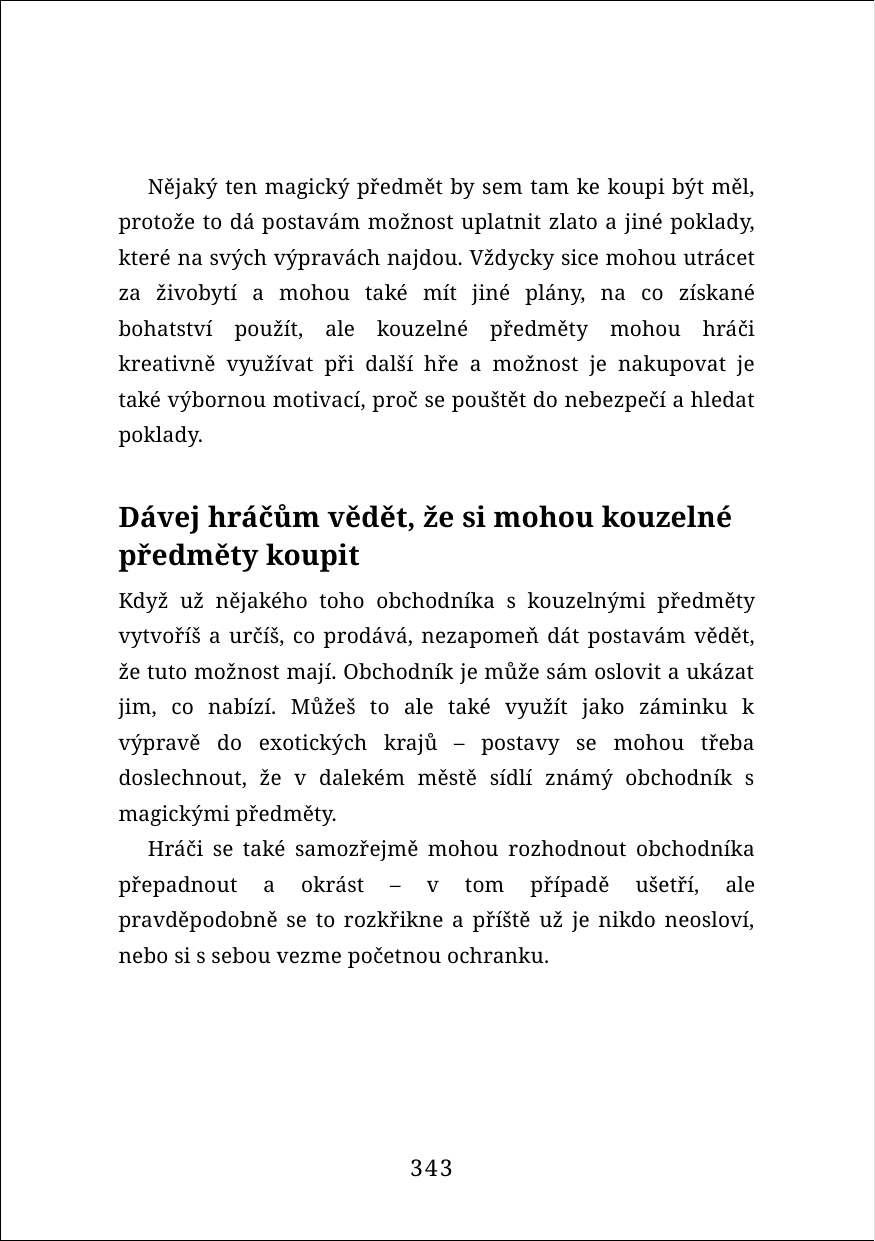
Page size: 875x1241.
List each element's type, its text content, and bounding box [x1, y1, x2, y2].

text Když už nějakého toho obchodníka s kouzelnými předměty vytvoříš a určíš, co prodává, nezapomeň dát postavám vědět, že tuto možnost mají. Obchodník je může sám oslovit a ukázat jim, co nabízí. Můžeš to ale také využít jako záminku k výpravě do exotických krajů – postavy se mohou třeba doslechnout, že v dalekém městě sídlí známý obchodník s magickými předměty. Hráči se také samozřejmě mohou rozhodnout obchodníka přepadnout a okrást – v tom případě ušetří, ale pravděpodobně se to rozkřikne a příště už je nikdo neosloví, nebo si s sebou vezme početnou ochranku. [118, 586, 756, 969]
subtitle Dávej hráčům vědět, že si mohou kouzelné předměty koupit [118, 497, 756, 574]
text Nějaký ten magický předmět by sem tam ke koupi být měl, protože to dá postavám možnost uplatnit zlato a jiné poklady, které na svých výpravách najdou. Vždycky sice mohou utrácet za živobytí a mohou také mít jiné plány, na co získané bohatství použít, ale kouzelné předměty mohou hráči kreativně využívat při další hře a možnost je nakupovat je také výbornou motivací, proč se pouštět do nebezpečí a hledat poklady. [118, 172, 756, 449]
